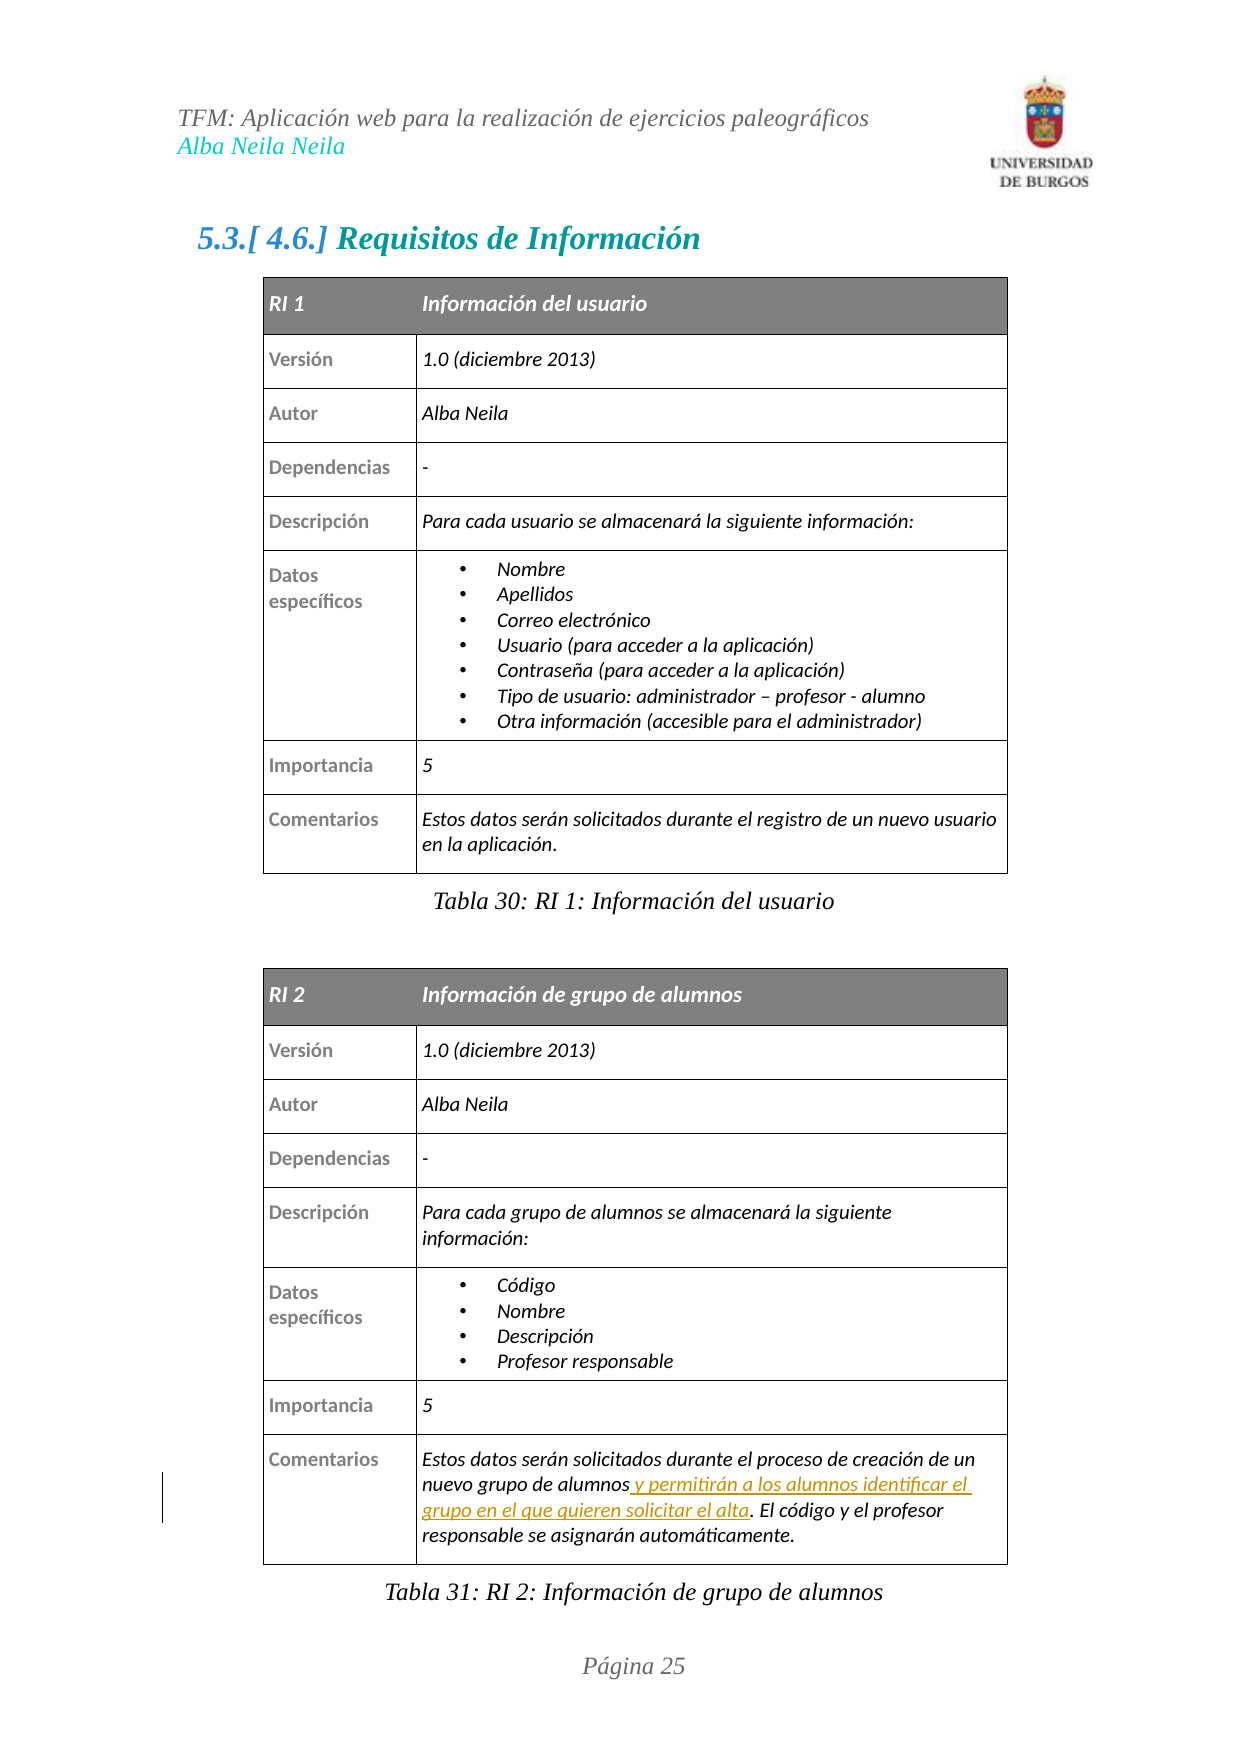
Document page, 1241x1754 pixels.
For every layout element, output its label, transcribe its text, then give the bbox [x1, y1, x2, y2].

table_header Información del usuario [416, 278, 1007, 334]
table_cell Importancia [264, 741, 416, 794]
table_cell Código Nombre Descripción Profesor responsable [417, 1268, 1007, 1380]
table_cell Versión [264, 1026, 416, 1079]
table_cell Descripción [264, 497, 416, 550]
table_cell 1.0 (diciembre 2013) [417, 335, 1007, 388]
table_cell Comentarios [264, 795, 416, 873]
subtitle Requisitos de Información [189, 218, 1092, 257]
text Tabla 30: RI 1: Información del usuario [177, 886, 1092, 914]
table_cell 1.0 (diciembre 2013) [417, 1026, 1007, 1079]
table_cell Autor [264, 389, 416, 442]
table_cell Alba Neila [417, 389, 1007, 442]
table_cell Comentarios [264, 1435, 416, 1564]
table_cell Para cada grupo de alumnos se almacenará la siguiente información: [417, 1188, 1007, 1267]
table_cell Versión [264, 335, 416, 388]
table_header RI 1 [264, 278, 416, 334]
table_header Información de grupo de alumnos [416, 969, 1007, 1025]
table_cell Estos datos serán solicitados durante el registro de un nuevo usuario en la aplicación. [417, 795, 1007, 873]
table_cell Datos específicos [264, 551, 416, 740]
table_cell Dependencias [264, 443, 416, 496]
table_cell Para cada usuario se almacenará la siguiente información: [417, 497, 1007, 550]
table_cell 5 [417, 1381, 1007, 1434]
table_cell Dependencias [264, 1134, 416, 1187]
table_cell - [417, 443, 1007, 496]
table_header RI 2 [264, 969, 416, 1025]
text Tabla 31: RI 2: Información de grupo de alumnos [177, 1577, 1092, 1606]
table_cell Descripción [264, 1188, 416, 1267]
picture [990, 75, 1093, 187]
table_cell Datos específicos [264, 1268, 416, 1380]
table_cell Nombre Apellidos Correo electrónico Usuario (para acceder a la aplicación) Contraseña (para acceder a la aplicación) Tipo de usuario: administrador – profesor - alumno Otra información (accesible para el administrador) [417, 551, 1007, 740]
table_cell Alba Neila [417, 1080, 1007, 1133]
table_cell 5 [417, 741, 1007, 794]
table_cell Estos datos serán solicitados durante el proceso de creación de un nuevo grupo de alumnos y permitirán a los alumnos identificar el grupo en el que quieren solicitar el alta. El código y el profesor responsable se asignarán automáticamente. [417, 1435, 1007, 1564]
table_cell Autor [264, 1080, 416, 1133]
table_cell - [417, 1134, 1007, 1187]
table_cell Importancia [264, 1381, 416, 1434]
